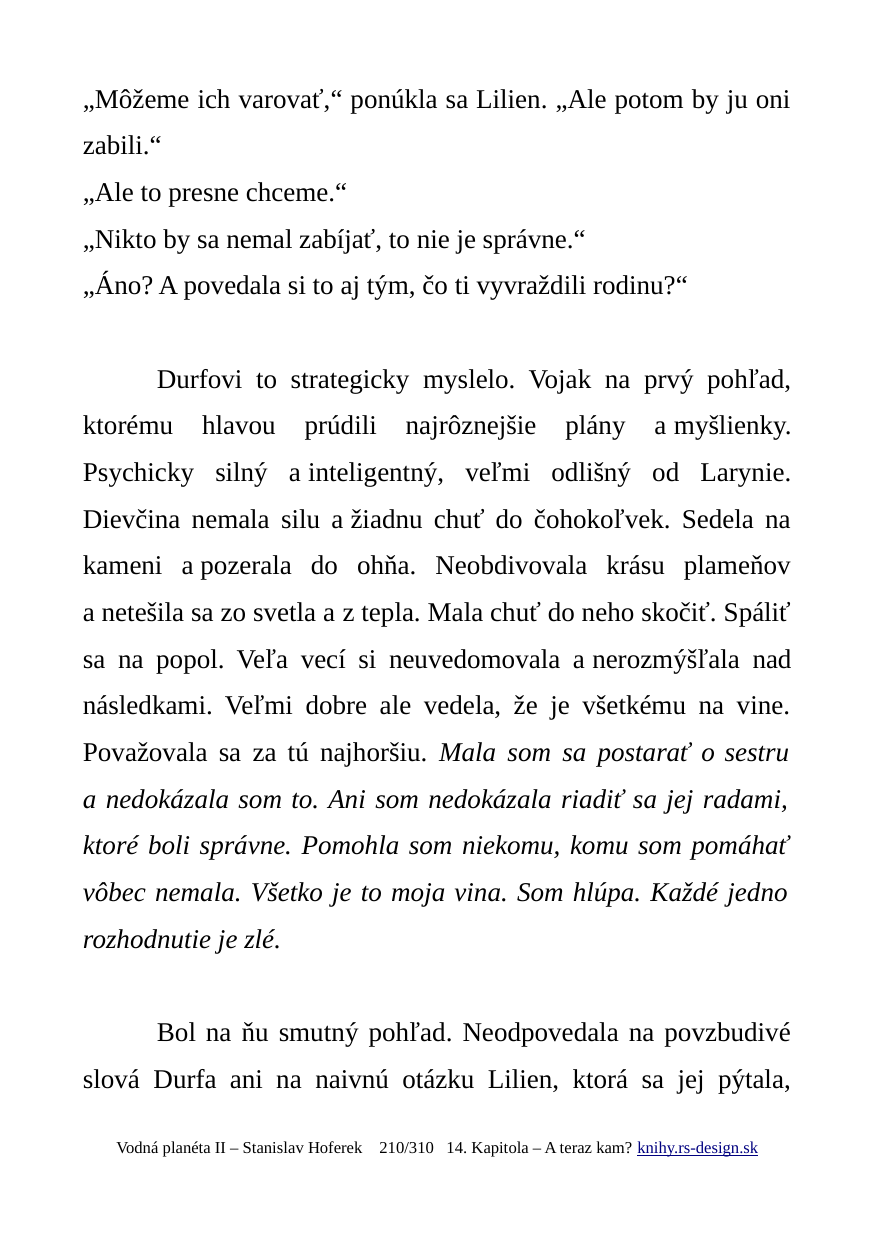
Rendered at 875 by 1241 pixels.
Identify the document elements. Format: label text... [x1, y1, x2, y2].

text „Áno? A povedala si to aj tým, čo ti vyvraždili rodinu?“ [83, 269, 791, 301]
text Durfovi to strategicky myslelo. Vojak na prvý pohľad, ktorému hlavou prúdili najrôznejšie plány a myšlienky. Psychicky silný a inteligentný, veľmi odlišný od Larynie. Dievčina nemala silu a žiadnu chuť do čohokoľvek. Sedela na kameni a pozerala do ohňa. Neobdivovala krásu plameňov a netešila sa zo svetla a z tepla. Mala chuť do neho skočiť. Spáliť sa na popol. Veľa vecí si neuvedomovala a nerozmýšľala nad následkami. Veľmi dobre ale vedela, že je všetkému na vine. Považovala sa za tú najhoršiu. Mala som sa postarať o sestru a nedokázala som to. Ani som nedokázala riadiť sa jej radami, ktoré boli správne. Pomohla som niekomu, komu som pomáhať vôbec nemala. Všetko je to moja vina. Som hlúpa. Každé jedno rozhodnutie je zlé. [83, 363, 791, 954]
text „Ale to presne chceme.“ [83, 176, 791, 207]
text „Nikto by sa nemal zabíjať, to nie je správne.“ [83, 223, 791, 254]
text Bol na ňu smutný pohľad. Neodpovedala na povzbudivé slová Durfa ani na naivnú otázku Lilien, ktorá sa jej pýtala, [83, 1016, 791, 1094]
text „Môžeme ich varovať,“ ponúkla sa Lilien. „Ale potom by ju oni zabili.“ [83, 83, 791, 161]
